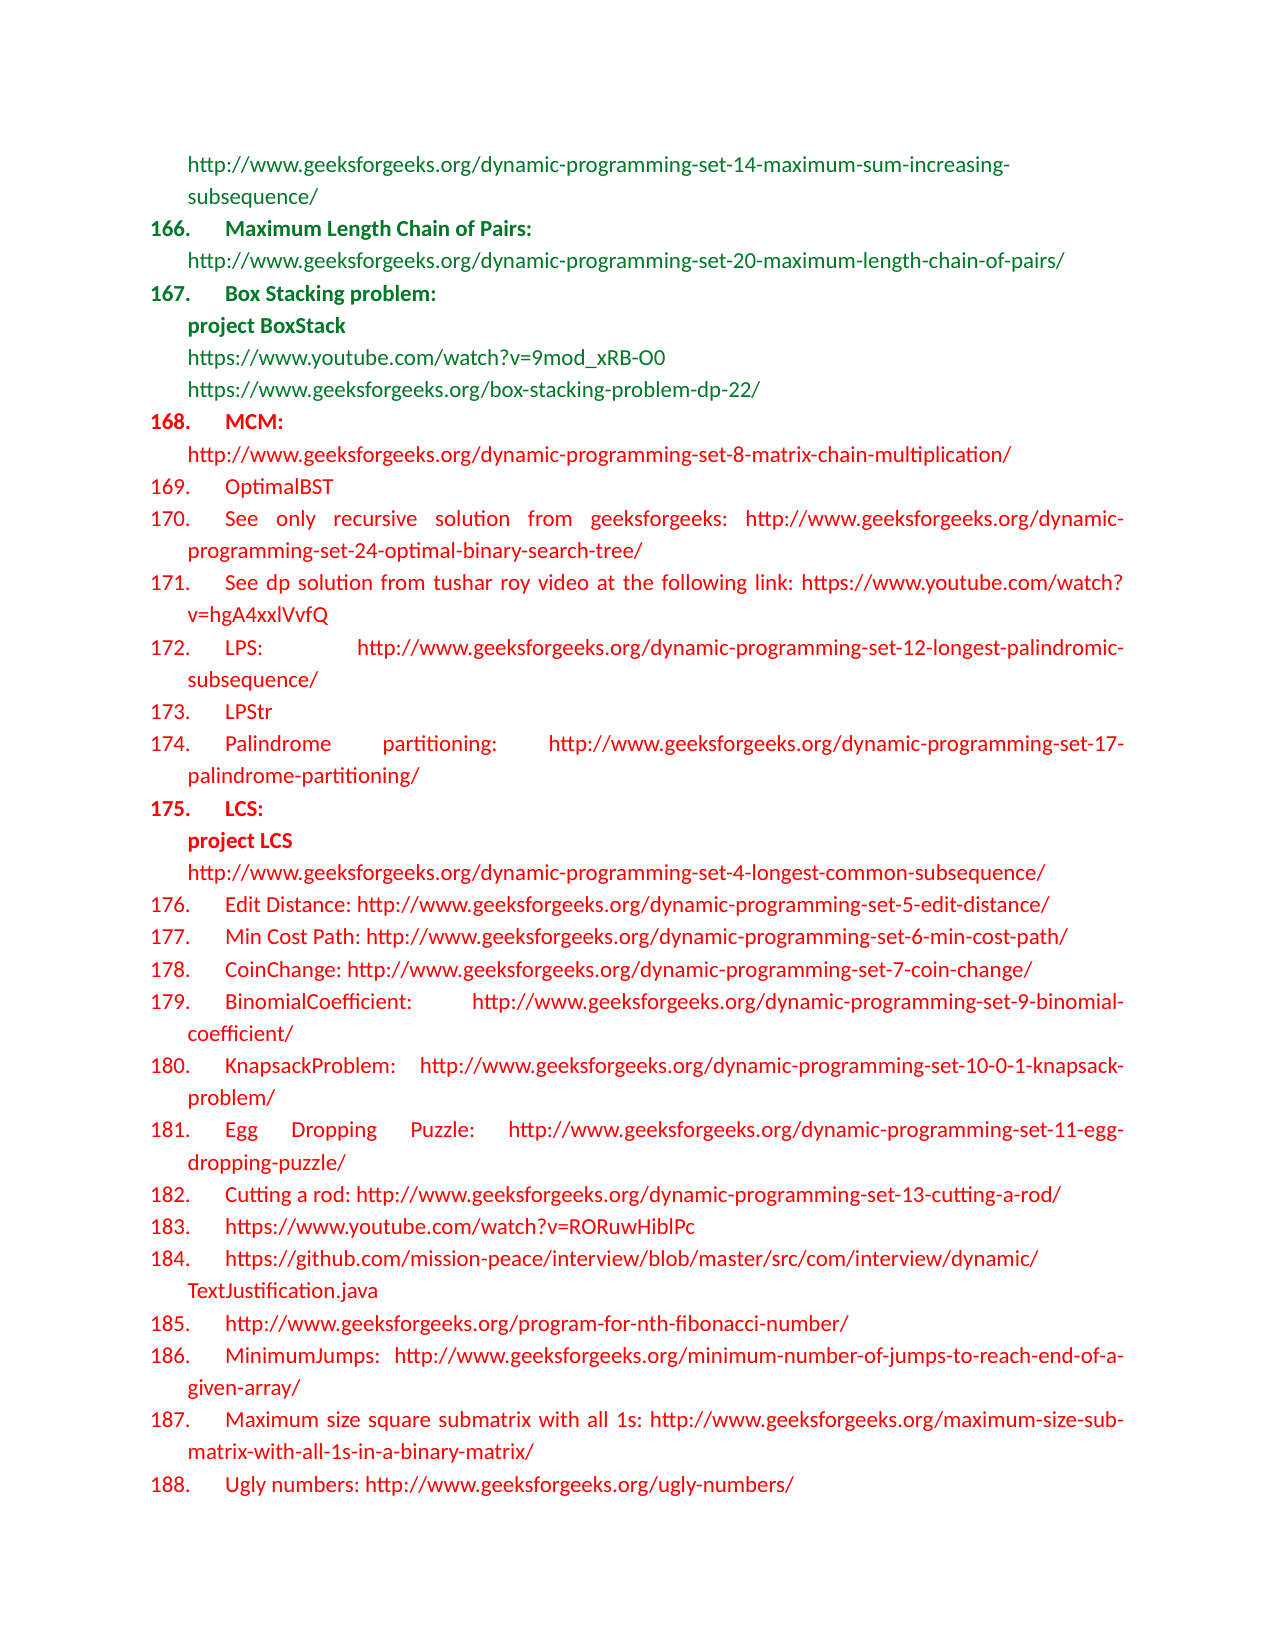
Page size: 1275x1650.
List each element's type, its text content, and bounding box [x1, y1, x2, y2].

list Maximum size square submatrix with all 1s: http://www.geeksforgeeks.org/maximum-size-sub-matrix-with-all-1s-in-a-binary-matrix/ [150, 1405, 1125, 1466]
list project BoxStack [150, 311, 1125, 339]
list See dp solution from tushar roy video at the following link: https://www.youtube.com/watch?v=hgA4xxlVvfQ [150, 568, 1125, 629]
list https://www.youtube.com/watch?v=9mod_xRB-O0 [150, 343, 1125, 371]
list Cutting a rod: http://www.geeksforgeeks.org/dynamic-programming-set-13-cutting-a-rod/ [150, 1180, 1125, 1208]
list Egg Dropping Puzzle: http://www.geeksforgeeks.org/dynamic-programming-set-11-egg-dropping-puzzle/ [150, 1116, 1125, 1176]
list project LCS [150, 826, 1125, 854]
list See only recursive solution from geeksforgeeks: http://www.geeksforgeeks.org/dynamic-programming-set-24-optimal-binary-search-tree/ [150, 504, 1125, 564]
list CoinChange: http://www.geeksforgeeks.org/dynamic-programming-set-7-coin-change/ [150, 955, 1125, 983]
list http://www.geeksforgeeks.org/program-for-nth-fibonacci-number/ [150, 1309, 1125, 1337]
list http://www.geeksforgeeks.org/dynamic-programming-set-8-matrix-chain-multiplication/ [150, 440, 1125, 468]
list BinomialCoefficient: http://www.geeksforgeeks.org/dynamic-programming-set-9-binomial-coefficient/ [150, 987, 1125, 1047]
list MinimumJumps: http://www.geeksforgeeks.org/minimum-number-of-jumps-to-reach-end-of-a-given-array/ [150, 1341, 1125, 1401]
list Ugly numbers: http://www.geeksforgeeks.org/ugly-numbers/ [150, 1470, 1125, 1498]
list Maximum Length Chain of Pairs: [150, 214, 1125, 242]
list http://www.geeksforgeeks.org/dynamic-programming-set-14-maximum-sum-increasing-subsequence/ [150, 150, 1125, 210]
list LCS: [150, 794, 1125, 822]
list Min Cost Path: http://www.geeksforgeeks.org/dynamic-programming-set-6-min-cost-path/ [150, 922, 1125, 951]
list LPStr [150, 697, 1125, 725]
list https://github.com/mission-peace/interview/blob/master/src/com/interview/dynamic/TextJustification.java [150, 1244, 1125, 1304]
list http://www.geeksforgeeks.org/dynamic-programming-set-20-maximum-length-chain-of-pairs/ [150, 247, 1125, 274]
list http://www.geeksforgeeks.org/dynamic-programming-set-4-longest-common-subsequence/ [150, 858, 1125, 886]
list Edit Distance: http://www.geeksforgeeks.org/dynamic-programming-set-5-edit-distance/ [150, 890, 1125, 918]
list LPS: http://www.geeksforgeeks.org/dynamic-programming-set-12-longest-palindromic-subsequence/ [150, 633, 1125, 693]
list https://www.youtube.com/watch?v=RORuwHiblPc [150, 1212, 1125, 1240]
list https://www.geeksforgeeks.org/box-stacking-problem-dp-22/ [150, 375, 1125, 403]
list KnapsackProblem: http://www.geeksforgeeks.org/dynamic-programming-set-10-0-1-knapsack-problem/ [150, 1051, 1125, 1111]
list MCM: [150, 407, 1125, 436]
list Box Stacking problem: [150, 279, 1125, 307]
list OptimalBST [150, 472, 1125, 500]
list Palindrome partitioning: http://www.geeksforgeeks.org/dynamic-programming-set-17-palindrome-partitioning/ [150, 729, 1125, 789]
